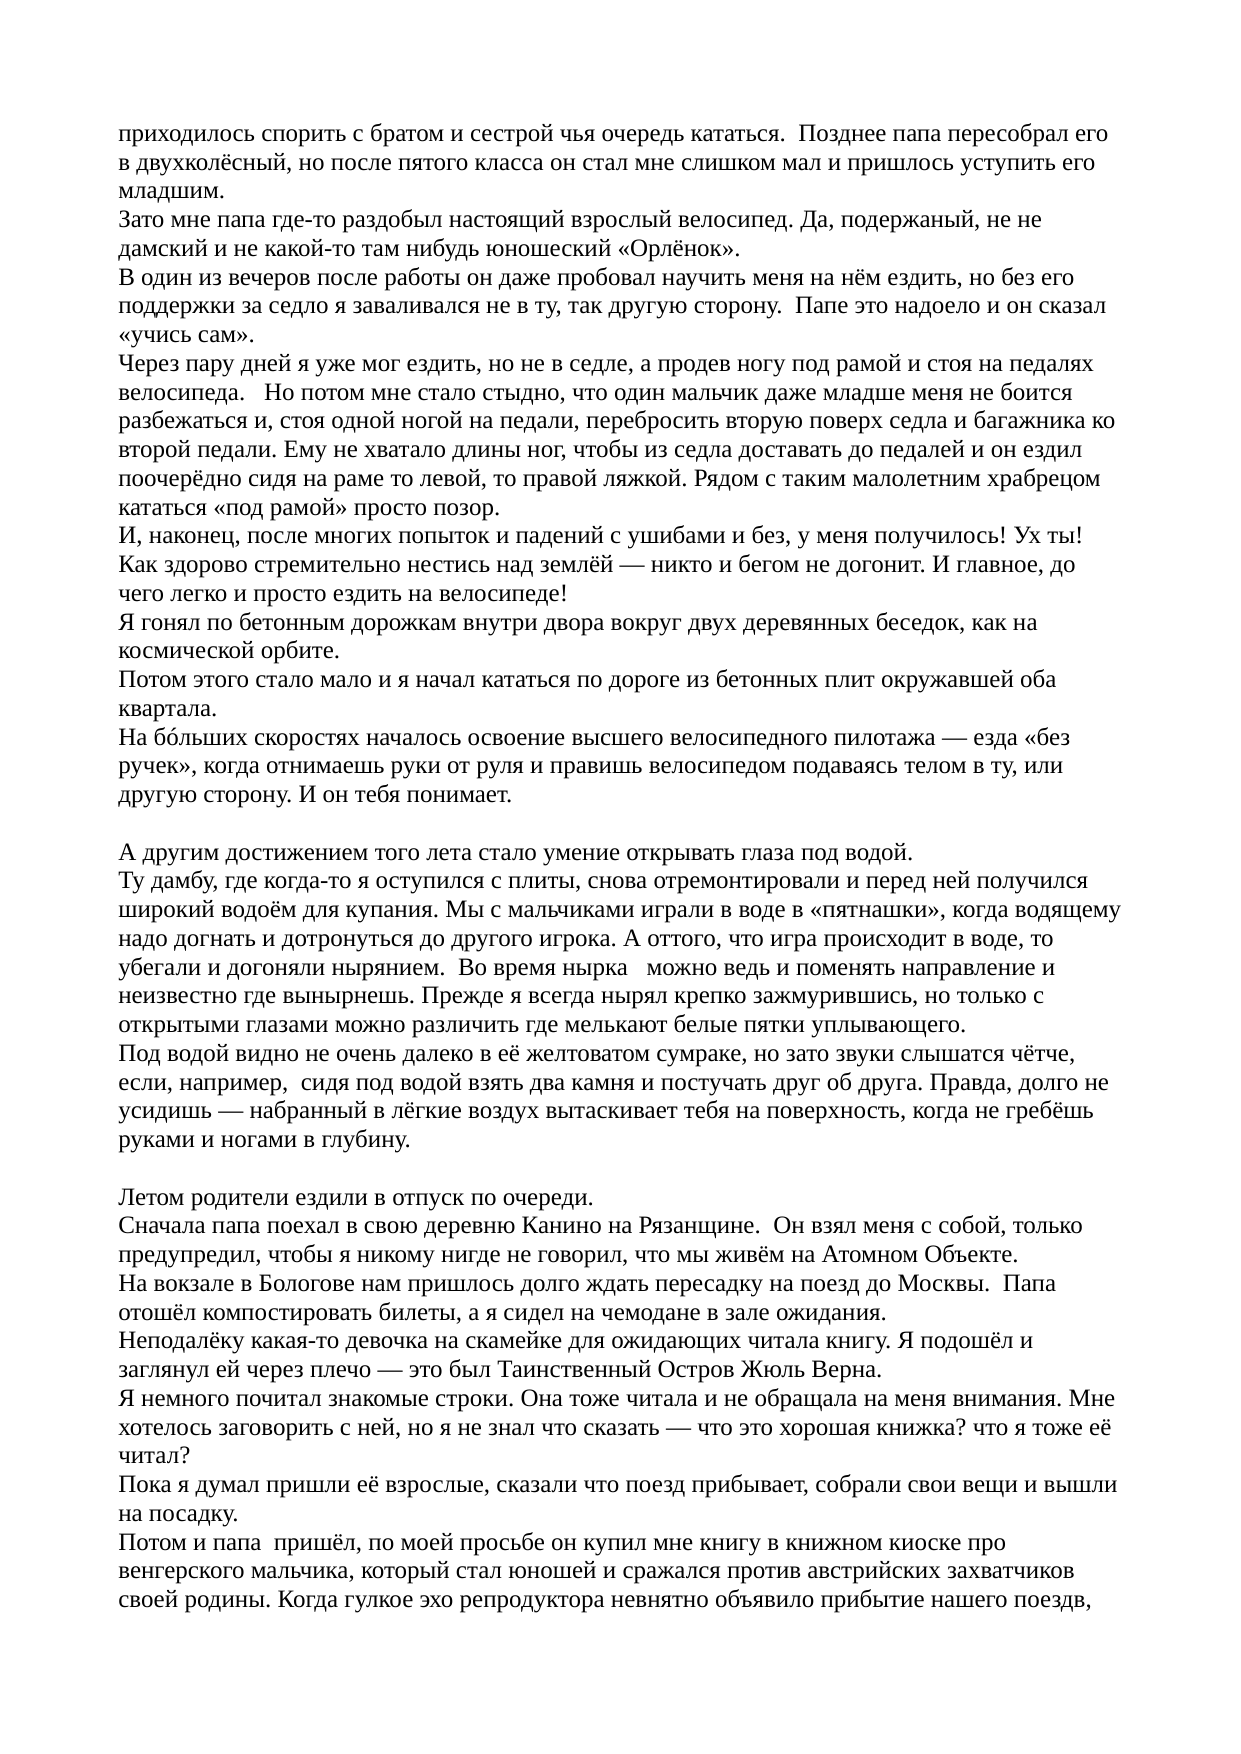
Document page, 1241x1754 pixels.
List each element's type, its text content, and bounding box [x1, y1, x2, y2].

text Зато мне папа где-то раздобыл настоящий взрослый велосипед. Да, подержаный, не не дамский и не какой-то там нибудь юношеский «Орлёнок». [118, 204, 1122, 262]
text Я гонял по бетонным дорожкам внутри двора вокруг двух деревянных беседок, как на космической орбите. [118, 607, 1122, 664]
text Летом родители ездили в отпуск по очереди. [118, 1182, 1122, 1211]
text Потом этого стало мало и я начал кататься по дороге из бетонных плит окружавшей оба квартала. [118, 664, 1122, 722]
text Я немного почитал знакомые строки. Она тоже читала и не обращала на меня внимания. Мне хотелось заговорить с ней, но я не знал что сказать — что это хорошая книжка? что я тоже её читал? [118, 1383, 1122, 1469]
text Сначала папа поехал в свою деревню Канино на Рязанщине. Он взял меня с собой, только предупредил, чтобы я никому нигде не говорил, что мы живём на Атомном Объекте. [118, 1211, 1122, 1268]
text Через пару дней я уже мог ездить, но не в седле, а продев ногу под рамой и стоя на педалях велосипеда. Но потом мне стало стыдно, что один мальчик даже младше меня не боится разбежаться и, стоя одной ногой на педали, перебросить вторую поверх седла и багажника ко второй педали. Ему не хватало длины ног, чтобы из седла доставать до педалей и он ездил поочерёдно сидя на раме то левой, то правой ляжкой. Рядом с таким малолетним храбрецом кататься «под рамой» просто позор. [118, 348, 1122, 521]
text Под водой видно не очень далеко в её желтоватом сумраке, но зато звуки слышатся чётче, если, например, сидя под водой взять два камня и постучать друг об друга. Правда, долго не усидишь — набранный в лёгкие воздух вытаскивает тебя на поверхность, когда не гребёшь руками и ногами в глубину. [118, 1038, 1122, 1153]
text На вокзале в Бологове нам пришлось долго ждать пересадку на поезд до Москвы. Папа отошёл компостировать билеты, а я сидел на чемодане в зале ожидания. [118, 1268, 1122, 1326]
text Неподалёку какая-то девочка на скамейке для ожидающих читала книгу. Я подошёл и заглянул ей через плечо — это был Таинственный Остров Жюль Верна. [118, 1326, 1122, 1383]
text В один из вечеров после работы он даже пробовал научить меня на нём ездить, но без его поддержки за седло я заваливался не в ту, так другую сторону. Папе это надоело и он сказал «учись сам». [118, 262, 1122, 348]
text приходилось спорить с братом и сестрой чья очередь кататься. Позднее папа пересобрал его в двухколёсный, но после пятого класса он стал мне слишком мал и пришлось уступить его младшим. [118, 118, 1122, 204]
text На бóльших скоростях началось освоение высшего велосипедного пилотажа — езда «без ручек», когда отнимаешь руки от руля и правишь велосипедом подаваясь телом в ту, или другую сторону. И он тебя понимает. [118, 722, 1122, 808]
text Ту дамбу, где когда-то я оступился с плиты, снова отремонтировали и перед ней получился широкий водоём для купания. Мы с мальчиками играли в воде в «пятнашки», когда водящему надо догнать и дотронуться до другого игрока. А оттого, что игра происходит в воде, то убегали и догоняли нырянием. Во время нырка можно ведь и поменять направление и неизвестно где вынырнешь. Прежде я всегда нырял крепко зажмурившись, но только с открытыми глазами можно различить где мелькают белые пятки уплывающего. [118, 866, 1122, 1038]
text А другим достижением того лета стало умение открывать глаза под водой. [118, 837, 1122, 866]
text Потом и папа пришёл, по моей просьбе он купил мне книгу в книжном киоске про венгерского мальчика, который стал юношей и сражался против австрийских захватчиков своей родины. Когда гулкое эхо репродуктора невнятно объявило прибытие нашего поездв, [118, 1527, 1122, 1613]
text Пока я думал пришли её взрослые, сказали что поезд прибывает, собрали свои вещи и вышли на посадку. [118, 1469, 1122, 1527]
text И, наконец, после многих попыток и падений с ушибами и без, у меня получилось! Ух ты! Как здорово стремительно нестись над землёй — никто и бегом не догонит. И главное, до чего легко и просто ездить на велосипеде! [118, 521, 1122, 607]
